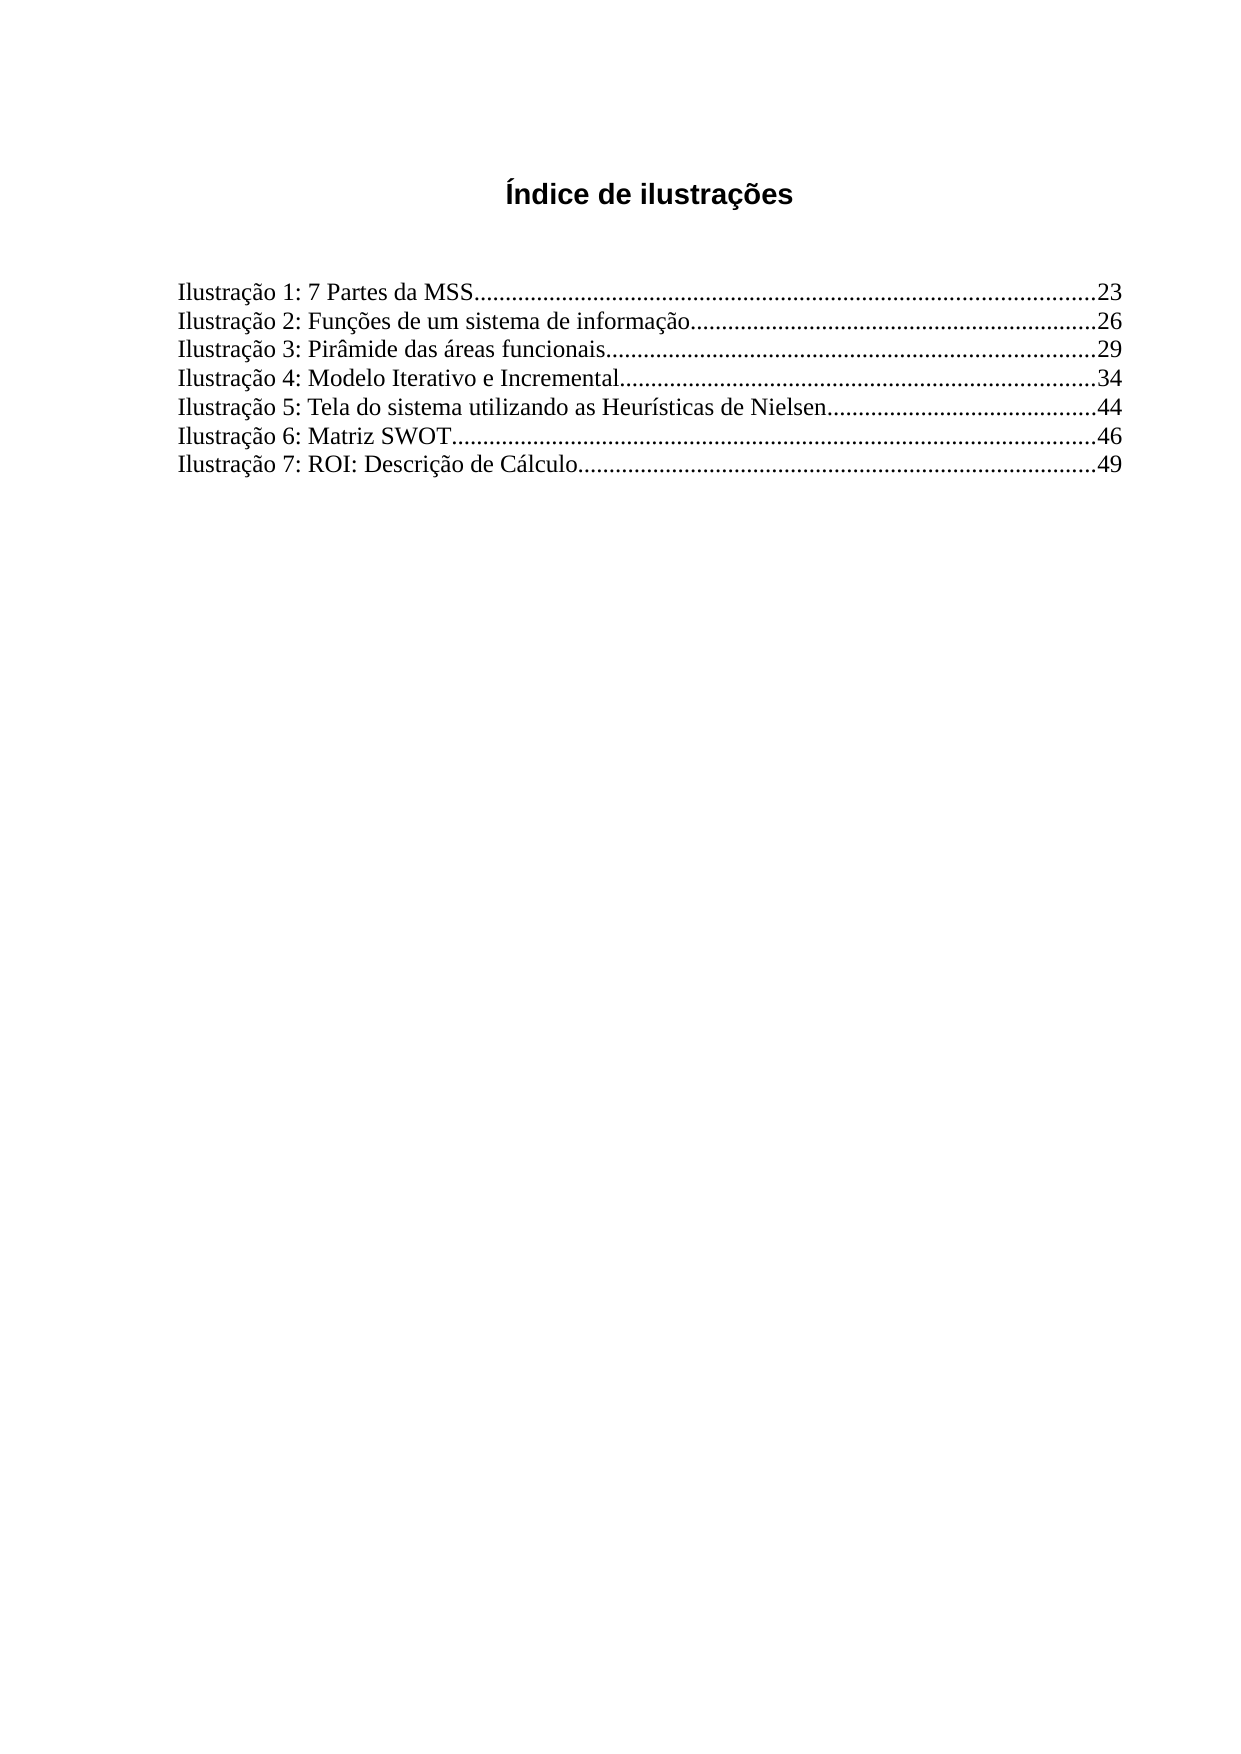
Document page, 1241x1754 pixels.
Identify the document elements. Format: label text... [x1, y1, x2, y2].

text Ilustração 1: 7 Partes da MSS 23 [177, 277, 1122, 306]
text Ilustração 6: Matriz SWOT 46 [177, 421, 1122, 449]
text Ilustração 2: Funções de um sistema de informação 26 [177, 306, 1122, 334]
text Ilustração 3: Pirâmide das áreas funcionais 29 [177, 334, 1122, 363]
text Ilustração 7: ROI: Descrição de Cálculo 49 [177, 449, 1122, 478]
text Índice de ilustrações [177, 177, 1122, 211]
text Ilustração 4: Modelo Iterativo e Incremental 34 [177, 363, 1122, 392]
text Ilustração 5: Tela do sistema utilizando as Heurísticas de Nielsen 44 [177, 392, 1122, 421]
